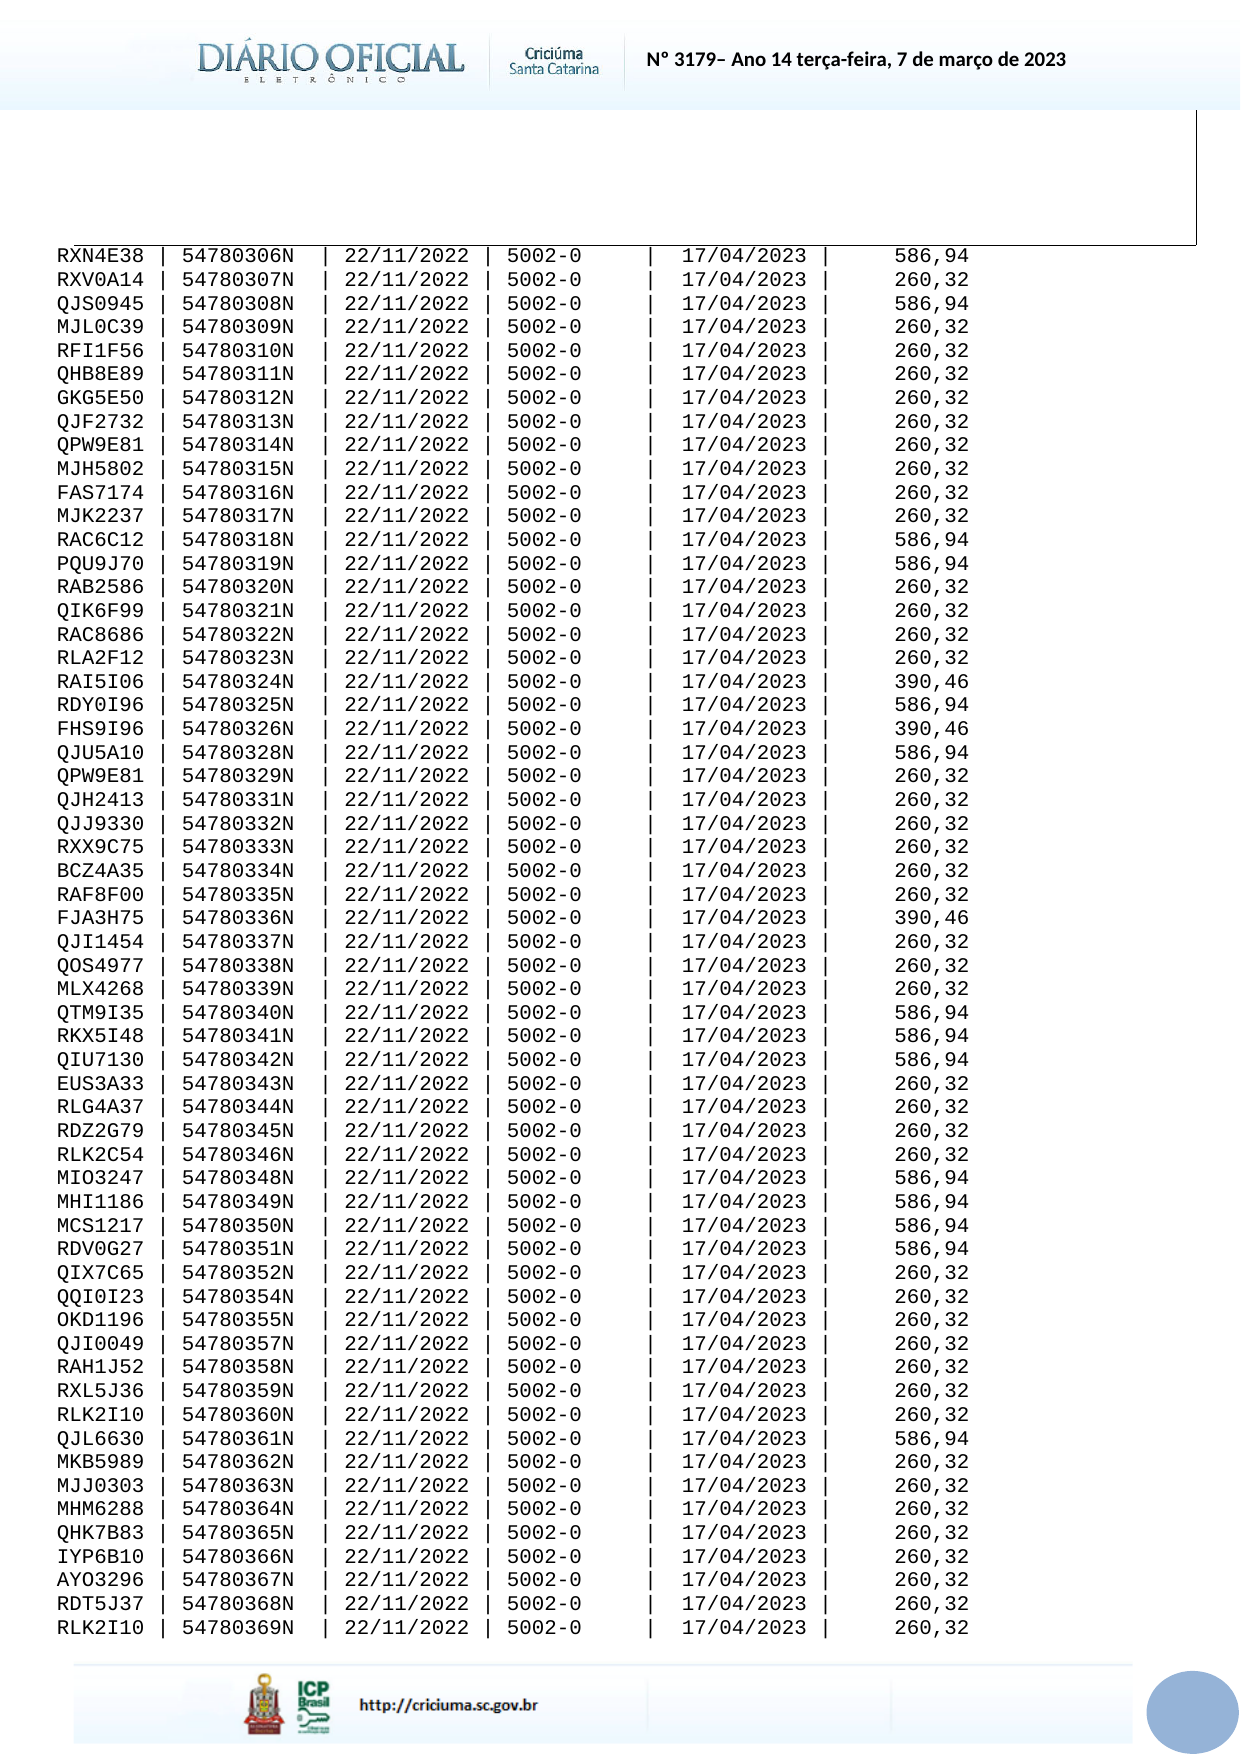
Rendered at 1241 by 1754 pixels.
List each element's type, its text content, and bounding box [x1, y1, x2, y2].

text MJL0C39 | 54780309N | 22/11/2022 | 5002-0 | 17/04/2023 | 260,32 [44, 316, 1196, 340]
text QTM9I35 | 54780340N | 22/11/2022 | 5002-0 | 17/04/2023 | 586,94 [44, 1002, 1196, 1026]
text RAC8686 | 54780322N | 22/11/2022 | 5002-0 | 17/04/2023 | 260,32 [44, 623, 1196, 647]
text QJU5A10 | 54780328N | 22/11/2022 | 5002-0 | 17/04/2023 | 586,94 [44, 742, 1196, 765]
text AYO3296 | 54780367N | 22/11/2022 | 5002-0 | 17/04/2023 | 260,32 [44, 1569, 1196, 1593]
text MHI1186 | 54780349N | 22/11/2022 | 5002-0 | 17/04/2023 | 586,94 [44, 1191, 1196, 1215]
text MLX4268 | 54780339N | 22/11/2022 | 5002-0 | 17/04/2023 | 260,32 [44, 978, 1196, 1002]
text QIU7130 | 54780342N | 22/11/2022 | 5002-0 | 17/04/2023 | 586,94 [44, 1049, 1196, 1073]
text RFI1F56 | 54780310N | 22/11/2022 | 5002-0 | 17/04/2023 | 260,32 [44, 340, 1196, 363]
text PQU9J70 | 54780319N | 22/11/2022 | 5002-0 | 17/04/2023 | 586,94 [44, 553, 1196, 576]
text QJL6630 | 54780361N | 22/11/2022 | 5002-0 | 17/04/2023 | 586,94 [44, 1427, 1196, 1451]
text BCZ4A35 | 54780334N | 22/11/2022 | 5002-0 | 17/04/2023 | 260,32 [44, 860, 1196, 884]
text MJK2237 | 54780317N | 22/11/2022 | 5002-0 | 17/04/2023 | 260,32 [44, 505, 1196, 529]
text QHB8E89 | 54780311N | 22/11/2022 | 5002-0 | 17/04/2023 | 260,32 [44, 363, 1196, 387]
text QQI0I23 | 54780354N | 22/11/2022 | 5002-0 | 17/04/2023 | 260,32 [44, 1286, 1196, 1309]
text QJH2413 | 54780331N | 22/11/2022 | 5002-0 | 17/04/2023 | 260,32 [44, 789, 1196, 813]
text QIK6F99 | 54780321N | 22/11/2022 | 5002-0 | 17/04/2023 | 260,32 [44, 600, 1196, 623]
text RDT5J37 | 54780368N | 22/11/2022 | 5002-0 | 17/04/2023 | 260,32 [44, 1593, 1196, 1617]
text RLK2C54 | 54780346N | 22/11/2022 | 5002-0 | 17/04/2023 | 260,32 [44, 1144, 1196, 1167]
text IYP6B10 | 54780366N | 22/11/2022 | 5002-0 | 17/04/2023 | 260,32 [44, 1546, 1196, 1569]
text GKG5E50 | 54780312N | 22/11/2022 | 5002-0 | 17/04/2023 | 260,32 [44, 387, 1196, 411]
text OKD1196 | 54780355N | 22/11/2022 | 5002-0 | 17/04/2023 | 260,32 [44, 1309, 1196, 1333]
text FAS7174 | 54780316N | 22/11/2022 | 5002-0 | 17/04/2023 | 260,32 [44, 482, 1196, 505]
text FJA3H75 | 54780336N | 22/11/2022 | 5002-0 | 17/04/2023 | 390,46 [44, 907, 1196, 931]
text MJH5802 | 54780315N | 22/11/2022 | 5002-0 | 17/04/2023 | 260,32 [44, 458, 1196, 482]
text RAB2586 | 54780320N | 22/11/2022 | 5002-0 | 17/04/2023 | 260,32 [44, 576, 1196, 600]
text RDZ2G79 | 54780345N | 22/11/2022 | 5002-0 | 17/04/2023 | 260,32 [44, 1120, 1196, 1144]
text RKX5I48 | 54780341N | 22/11/2022 | 5002-0 | 17/04/2023 | 586,94 [44, 1026, 1196, 1049]
text RLK2I10 | 54780360N | 22/11/2022 | 5002-0 | 17/04/2023 | 260,32 [44, 1404, 1196, 1427]
text MIO3247 | 54780348N | 22/11/2022 | 5002-0 | 17/04/2023 | 586,94 [44, 1167, 1196, 1191]
text RAC6C12 | 54780318N | 22/11/2022 | 5002-0 | 17/04/2023 | 586,94 [44, 529, 1196, 553]
text QPW9E81 | 54780329N | 22/11/2022 | 5002-0 | 17/04/2023 | 260,32 [44, 765, 1196, 789]
text MKB5989 | 54780362N | 22/11/2022 | 5002-0 | 17/04/2023 | 260,32 [44, 1451, 1196, 1475]
text QJI0049 | 54780357N | 22/11/2022 | 5002-0 | 17/04/2023 | 260,32 [44, 1333, 1196, 1357]
text MHM6288 | 54780364N | 22/11/2022 | 5002-0 | 17/04/2023 | 260,32 [44, 1498, 1196, 1522]
text FHS9I96 | 54780326N | 22/11/2022 | 5002-0 | 17/04/2023 | 390,46 [44, 718, 1196, 742]
text QJJ9330 | 54780332N | 22/11/2022 | 5002-0 | 17/04/2023 | 260,32 [44, 813, 1196, 836]
text QPW9E81 | 54780314N | 22/11/2022 | 5002-0 | 17/04/2023 | 260,32 [44, 434, 1196, 458]
text RXV0A14 | 54780307N | 22/11/2022 | 5002-0 | 17/04/2023 | 260,32 [44, 269, 1196, 292]
text QJS0945 | 54780308N | 22/11/2022 | 5002-0 | 17/04/2023 | 586,94 [44, 292, 1196, 316]
text MCS1217 | 54780350N | 22/11/2022 | 5002-0 | 17/04/2023 | 586,94 [44, 1215, 1196, 1238]
text RLK2I10 | 54780369N | 22/11/2022 | 5002-0 | 17/04/2023 | 260,32 [44, 1617, 1196, 1640]
text EUS3A33 | 54780343N | 22/11/2022 | 5002-0 | 17/04/2023 | 260,32 [44, 1073, 1196, 1096]
text RXX9C75 | 54780333N | 22/11/2022 | 5002-0 | 17/04/2023 | 260,32 [44, 836, 1196, 860]
text MJJ0303 | 54780363N | 22/11/2022 | 5002-0 | 17/04/2023 | 260,32 [44, 1475, 1196, 1498]
text RDV0G27 | 54780351N | 22/11/2022 | 5002-0 | 17/04/2023 | 586,94 [44, 1238, 1196, 1262]
text RXN4E38 | 54780306N | 22/11/2022 | 5002-0 | 17/04/2023 | 586,94 [44, 245, 1196, 269]
text RAH1J52 | 54780358N | 22/11/2022 | 5002-0 | 17/04/2023 | 260,32 [44, 1357, 1196, 1380]
text QIX7C65 | 54780352N | 22/11/2022 | 5002-0 | 17/04/2023 | 260,32 [44, 1262, 1196, 1286]
text RLA2F12 | 54780323N | 22/11/2022 | 5002-0 | 17/04/2023 | 260,32 [44, 647, 1196, 671]
text RLG4A37 | 54780344N | 22/11/2022 | 5002-0 | 17/04/2023 | 260,32 [44, 1096, 1196, 1120]
text RAI5I06 | 54780324N | 22/11/2022 | 5002-0 | 17/04/2023 | 390,46 [44, 671, 1196, 694]
text QOS4977 | 54780338N | 22/11/2022 | 5002-0 | 17/04/2023 | 260,32 [44, 954, 1196, 978]
text QJF2732 | 54780313N | 22/11/2022 | 5002-0 | 17/04/2023 | 260,32 [44, 411, 1196, 434]
text RAF8F00 | 54780335N | 22/11/2022 | 5002-0 | 17/04/2023 | 260,32 [44, 884, 1196, 907]
text RDY0I96 | 54780325N | 22/11/2022 | 5002-0 | 17/04/2023 | 586,94 [44, 694, 1196, 718]
text QHK7B83 | 54780365N | 22/11/2022 | 5002-0 | 17/04/2023 | 260,32 [44, 1522, 1196, 1546]
text QJI1454 | 54780337N | 22/11/2022 | 5002-0 | 17/04/2023 | 260,32 [44, 931, 1196, 954]
text RXL5J36 | 54780359N | 22/11/2022 | 5002-0 | 17/04/2023 | 260,32 [44, 1380, 1196, 1404]
